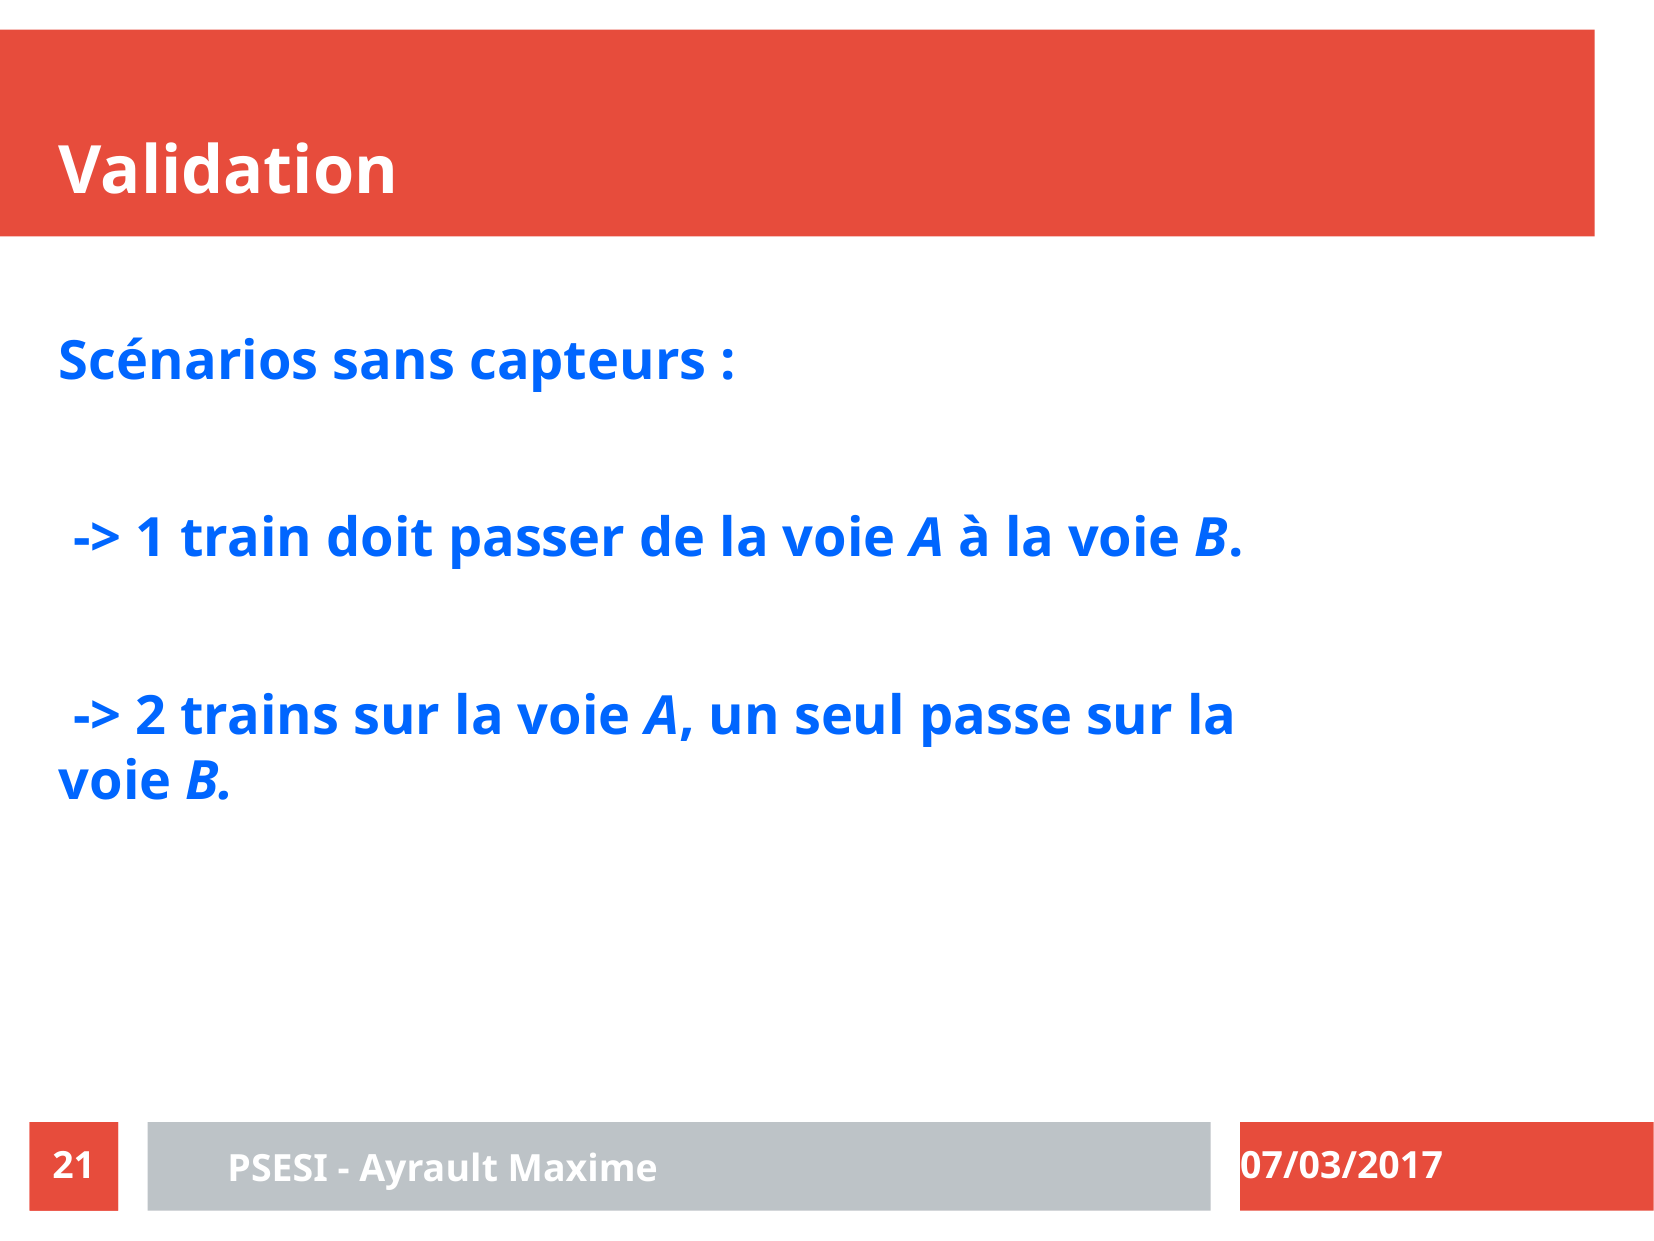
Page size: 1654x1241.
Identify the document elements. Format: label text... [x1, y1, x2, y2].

text_box 07/03/2017 [1240, 1122, 1625, 1211]
title Validation [59, 59, 1595, 207]
text_box [29, 1122, 119, 1211]
text_box PSESI - Ayrault Maxime [177, 1122, 709, 1211]
list Scénarios sans capteurs : -> 1 train doit passer de la voie A à la voie B. -> 2 trains sur la voie A, un seul passe sur la voie B. [59, 324, 1565, 1093]
